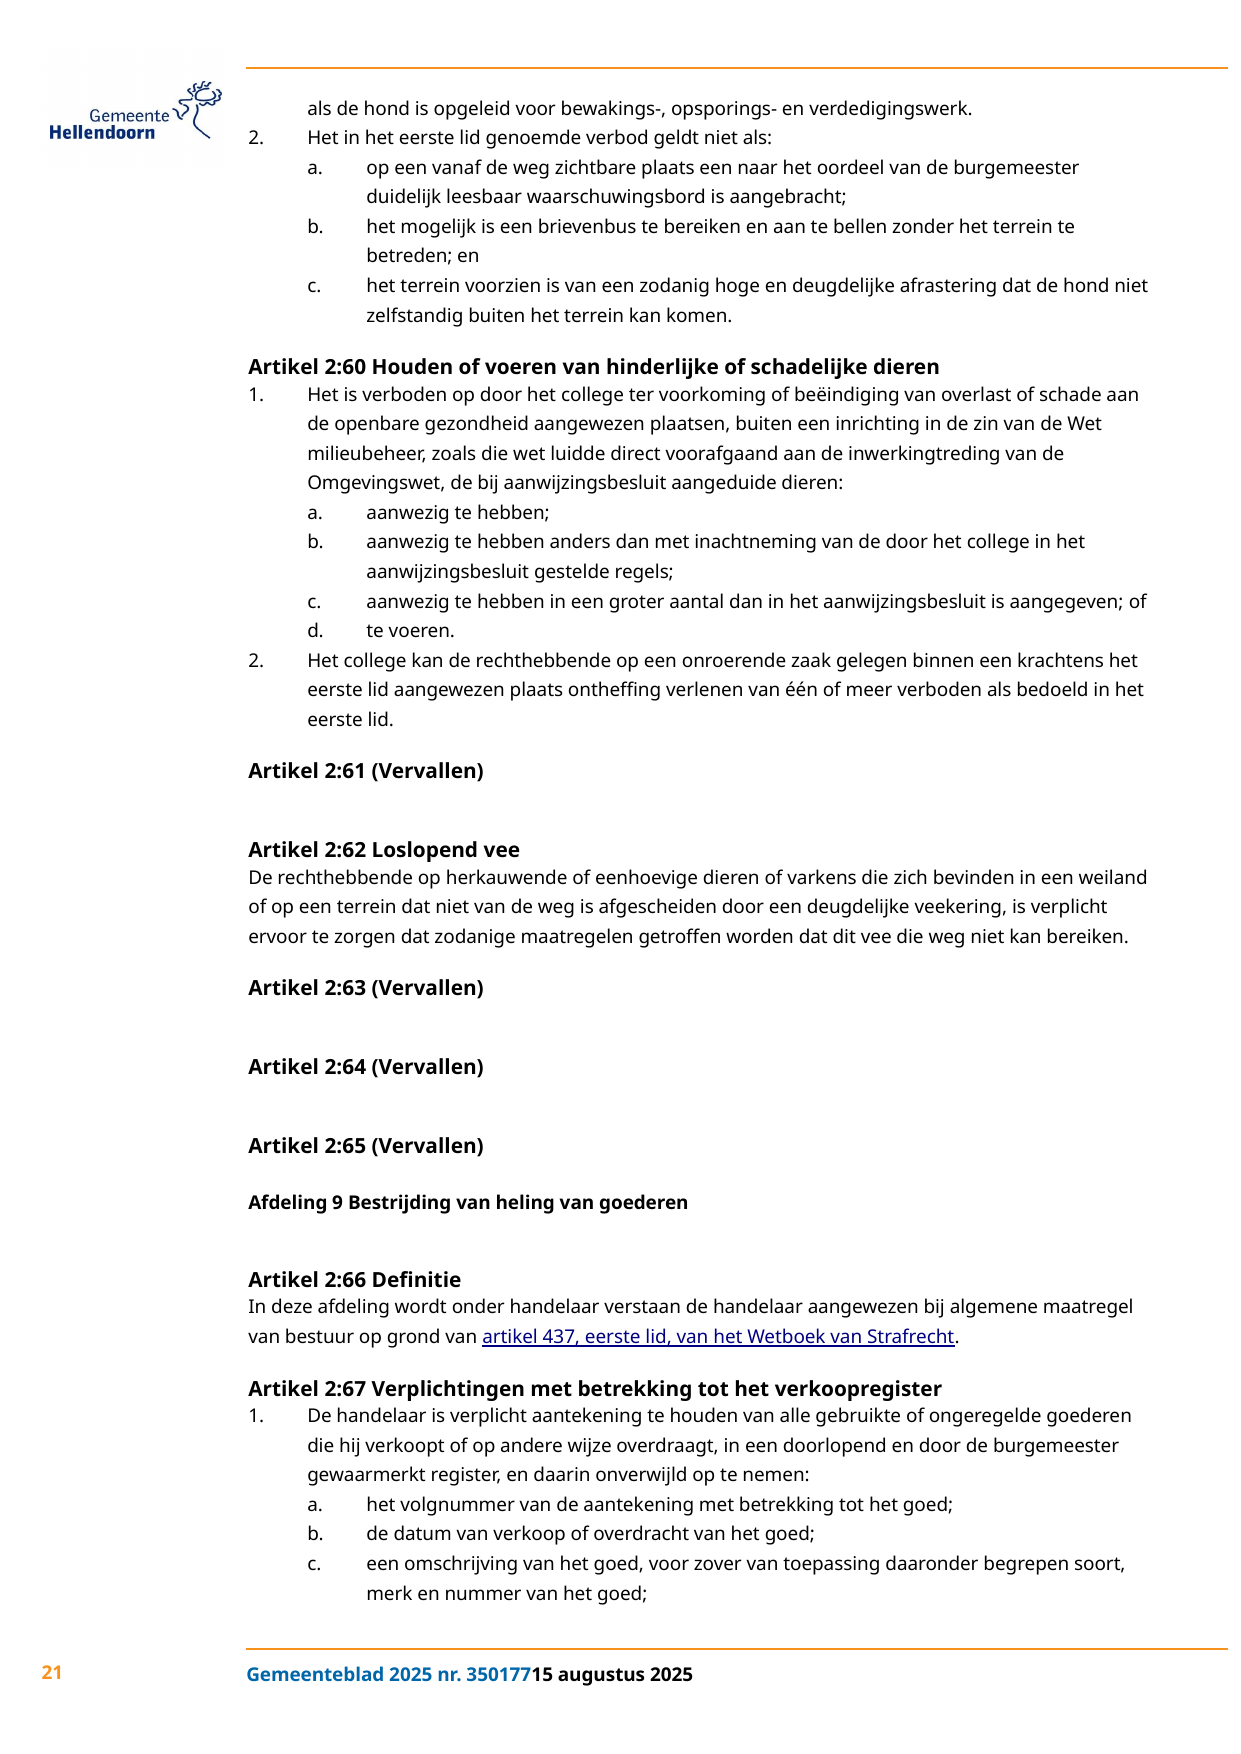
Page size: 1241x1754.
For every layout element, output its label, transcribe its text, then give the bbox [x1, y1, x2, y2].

list als de hond is opgeleid voor bewakings-, opsporings- en verdedigingswerk. [248, 95, 1152, 121]
list het terrein voorzien is van een zodanig hoge en deugdelijke afrastering dat de hond niet zelfstandig buiten het terrein kan komen. [307, 272, 1152, 328]
text Artikel 2:67 Verplichtingen met betrekking tot het verkoopregister [248, 1374, 1152, 1402]
text Artikel 2:61 (Vervallen) [248, 757, 1152, 785]
list Het in het eerste lid genoemde verbod geldt niet als: [248, 124, 1152, 150]
list aanwezig te hebben in een groter aantal dan in het aanwijzingsbesluit is aangegeven; of [307, 588, 1152, 613]
list een omschrijving van het goed, voor zover van toepassing daaronder begrepen soort, merk en nummer van het goed; [307, 1550, 1152, 1605]
list te voeren. [307, 617, 1152, 643]
list aanwezig te hebben anders dan met inachtneming van de door het college in het aanwijzingsbesluit gestelde regels; [307, 529, 1152, 584]
text Artikel 2:63 (Vervallen) [248, 973, 1152, 1002]
list aanwezig te hebben; [307, 499, 1152, 525]
list De handelaar is verplicht aantekening te houden van alle gebruikte of ongeregelde goederen die hij verkoopt of op andere wijze overdraagt, in een doorlopend en door de burgemeester gewaarmerkt register, en daarin onverwijld op te nemen: [248, 1402, 1152, 1487]
list Het college kan de rechthebbende op een onroerende zaak gelegen binnen een krachtens het eerste lid aangewezen plaats ontheffing verlenen van één of meer verboden als bedoeld in het eerste lid. [248, 647, 1152, 732]
list het mogelijk is een brievenbus te bereiken en aan te bellen zonder het terrein te betreden; en [307, 213, 1152, 268]
picture [41, 47, 231, 172]
text Artikel 2:62 Loslopend vee [248, 835, 1152, 864]
text Artikel 2:65 (Vervallen) [248, 1131, 1152, 1159]
text De rechthebbende op herkauwende of eenhoevige dieren of varkens die zich bevinden in een weiland of op een terrein dat niet van de weg is afgescheiden door een deugdelijke veekering, is verplicht ervoor te zorgen dat zodanige maatregelen getroffen worden dat dit vee die weg niet kan bereiken. [248, 864, 1152, 949]
list Het is verboden op door het college ter voorkoming of beëindiging van overlast of schade aan de openbare gezondheid aangewezen plaatsen, buiten een inrichting in de zin van de Wet milieubeheer, zoals die wet luidde direct voorafgaand aan de inwerkingtreding van de Omgevingswet, de bij aanwijzingsbesluit aangeduide dieren: [248, 381, 1152, 495]
text In deze afdeling wordt onder handelaar verstaan de handelaar aangewezen bij algemene maatregel van bestuur op grond van artikel 437, eerste lid, van het Wetboek van Strafrecht. [248, 1294, 1152, 1349]
list het volgnummer van de aantekening met betrekking tot het goed; [307, 1491, 1152, 1517]
list op een vanaf de weg zichtbare plaats een naar het oordeel van de burgemeester duidelijk leesbaar waarschuwingsbord is aangebracht; [307, 154, 1152, 209]
text Artikel 2:60 Houden of voeren van hinderlijke of schadelijke dieren [248, 352, 1152, 381]
text Afdeling 9 Bestrijding van heling van goederen [248, 1189, 1152, 1215]
text Artikel 2:66 Definitie [248, 1265, 1152, 1294]
text Artikel 2:64 (Vervallen) [248, 1052, 1152, 1081]
list de datum van verkoop of overdracht van het goed; [307, 1521, 1152, 1546]
